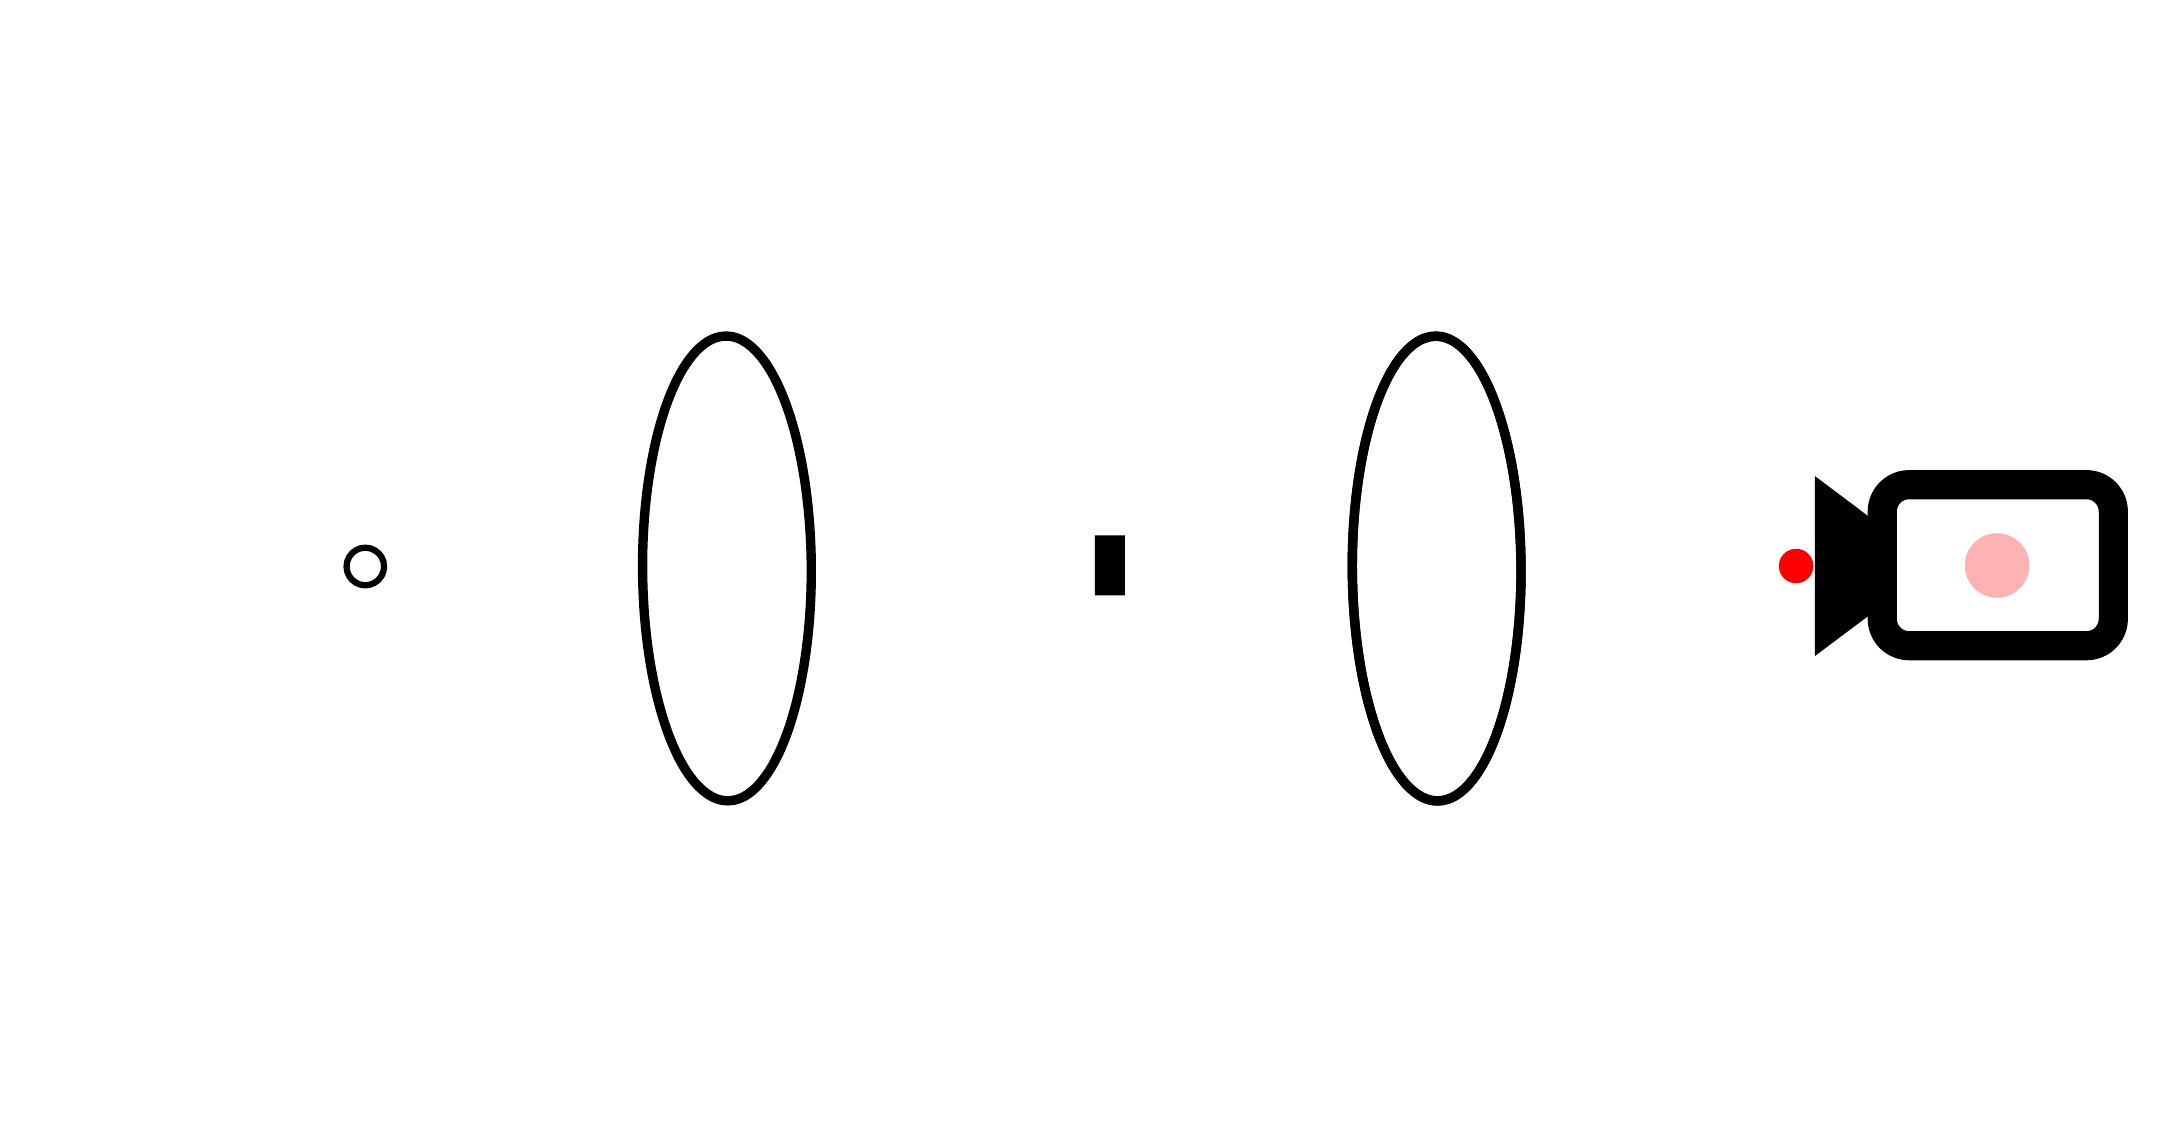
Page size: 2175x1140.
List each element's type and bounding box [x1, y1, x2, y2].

text_box [1094, 535, 1125, 596]
text_box [642, 336, 812, 801]
text_box [1357, 341, 1516, 796]
text_box [1882, 484, 2114, 646]
text_box [1778, 476, 1875, 657]
